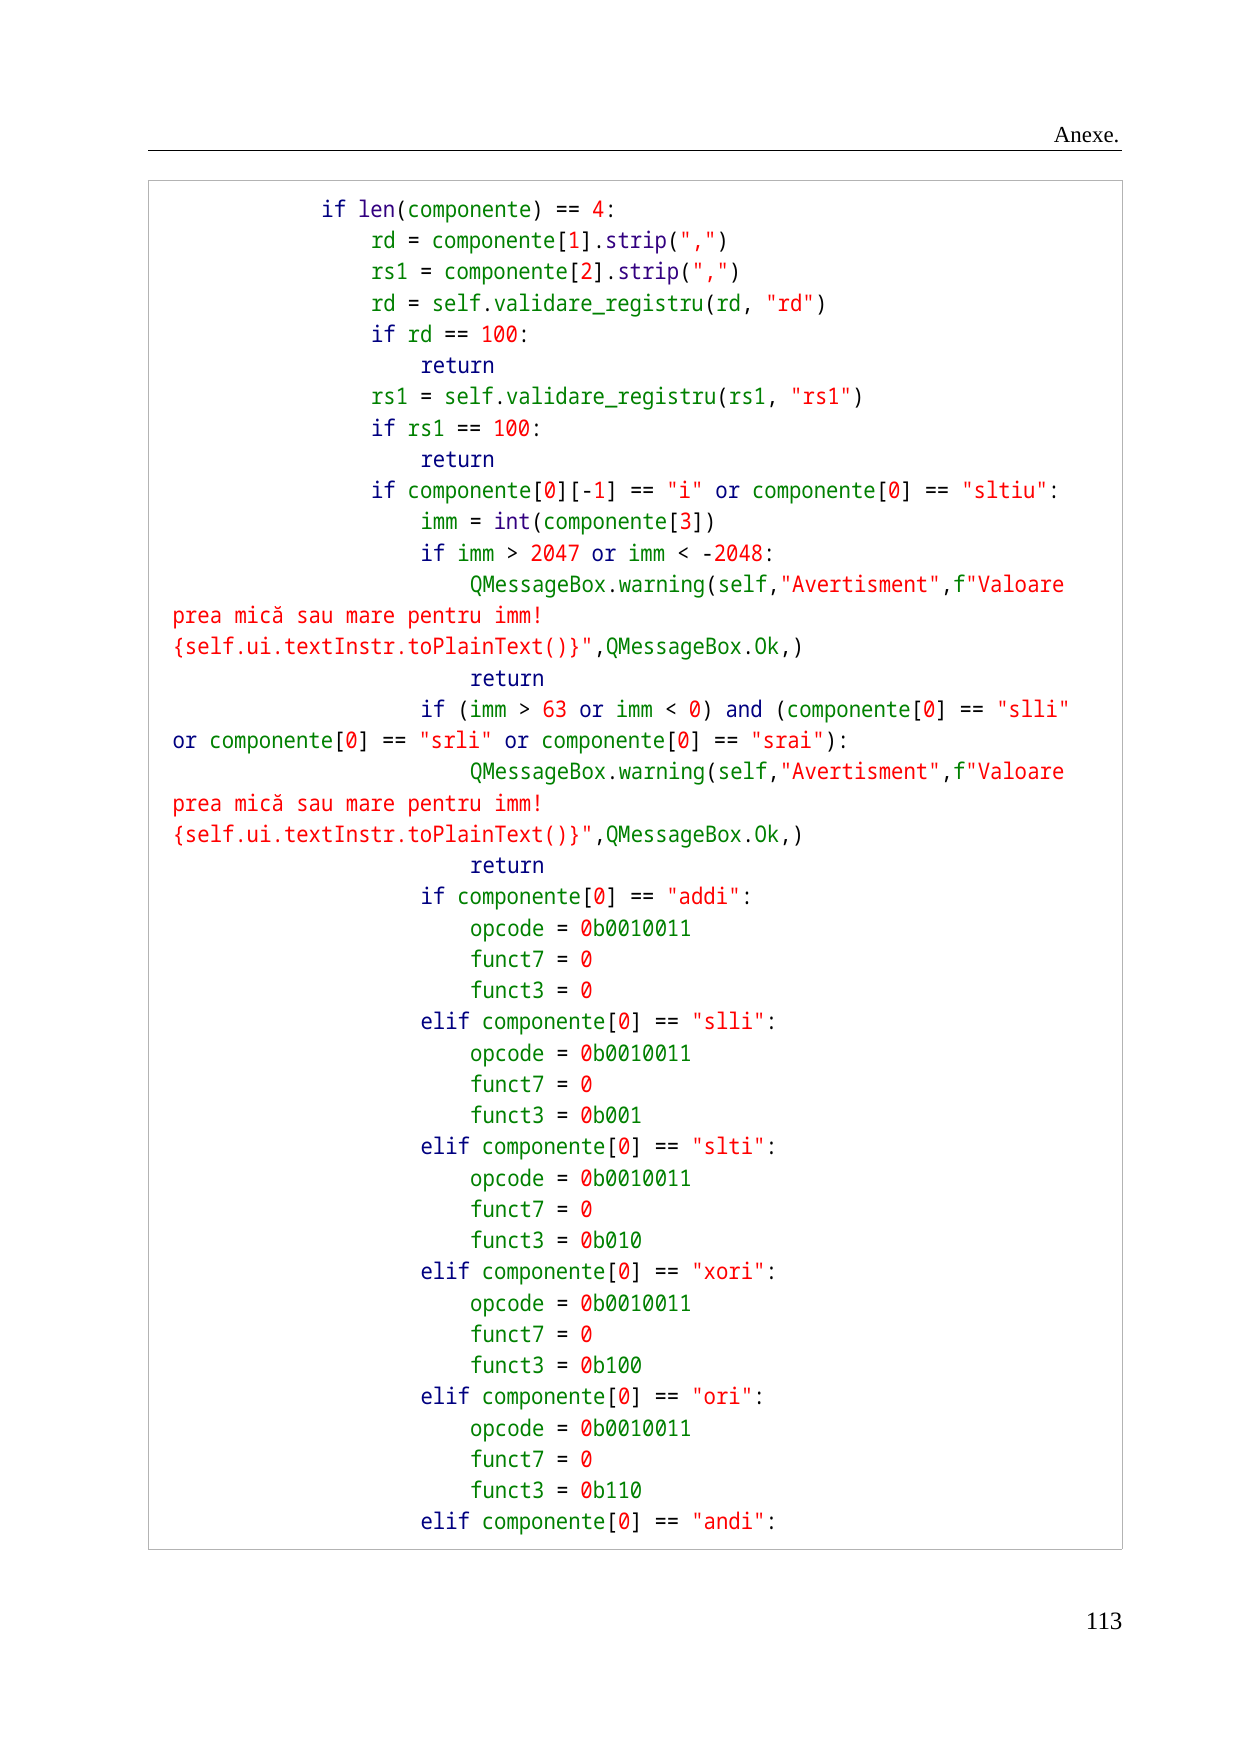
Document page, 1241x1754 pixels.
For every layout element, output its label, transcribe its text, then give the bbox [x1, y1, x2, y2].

text return [149, 430, 1122, 461]
text elif componente[0] == "slti": [149, 1118, 1122, 1149]
text funct7 = 0 [149, 1055, 1122, 1086]
text return [149, 649, 1122, 680]
text funct7 = 0 [149, 930, 1122, 961]
text funct3 = 0b001 [149, 1086, 1122, 1118]
text funct7 = 0 [149, 1180, 1122, 1211]
text elif componente[0] == "ori": [149, 1368, 1122, 1399]
text if imm > 2047 or imm < -2048: [149, 524, 1122, 555]
text opcode = 0b0010011 [149, 1024, 1122, 1055]
text rd = componente[1].strip(",") [149, 211, 1122, 243]
text rd = self.validare_registru(rd, "rd") [149, 274, 1122, 305]
text return [149, 336, 1122, 368]
text elif componente[0] == "andi": [149, 1493, 1122, 1549]
text rs1 = self.validare_registru(rs1, "rs1") [149, 368, 1122, 399]
text funct3 = 0b100 [149, 1336, 1122, 1368]
text opcode = 0b0010011 [149, 1149, 1122, 1180]
text if (imm > 63 or imm < 0) and (componente[0] == "slli" or componente[0] == "srli" or componente[0] == "srai"): [149, 680, 1122, 743]
text funct7 = 0 [149, 1305, 1122, 1336]
text opcode = 0b0010011 [149, 1399, 1122, 1430]
text funct3 = 0b010 [149, 1211, 1122, 1243]
text if rd == 100: [149, 305, 1122, 336]
text imm = int(componente[3]) [149, 493, 1122, 524]
text funct3 = 0 [149, 961, 1122, 993]
text opcode = 0b0010011 [149, 899, 1122, 930]
text if len(componente) == 4: [149, 181, 1122, 211]
text if componente[0] == "addi": [149, 868, 1122, 899]
text elif componente[0] == "xori": [149, 1243, 1122, 1274]
text return [149, 836, 1122, 868]
text if rs1 == 100: [149, 399, 1122, 430]
text QMessageBox.warning(self,"Avertisment",f"Valoare prea mică sau mare pentru imm! {self.ui.textInstr.toPlainText()}",QMessageBox.Ok,) [149, 743, 1122, 836]
text rs1 = componente[2].strip(",") [149, 243, 1122, 274]
text opcode = 0b0010011 [149, 1274, 1122, 1305]
text QMessageBox.warning(self,"Avertisment",f"Valoare prea mică sau mare pentru imm! {self.ui.textInstr.toPlainText()}",QMessageBox.Ok,) [149, 555, 1122, 649]
text elif componente[0] == "slli": [149, 993, 1122, 1024]
text if componente[0][-1] == "i" or componente[0] == "sltiu": [149, 461, 1122, 493]
text funct7 = 0 [149, 1430, 1122, 1461]
text funct3 = 0b110 [149, 1461, 1122, 1493]
